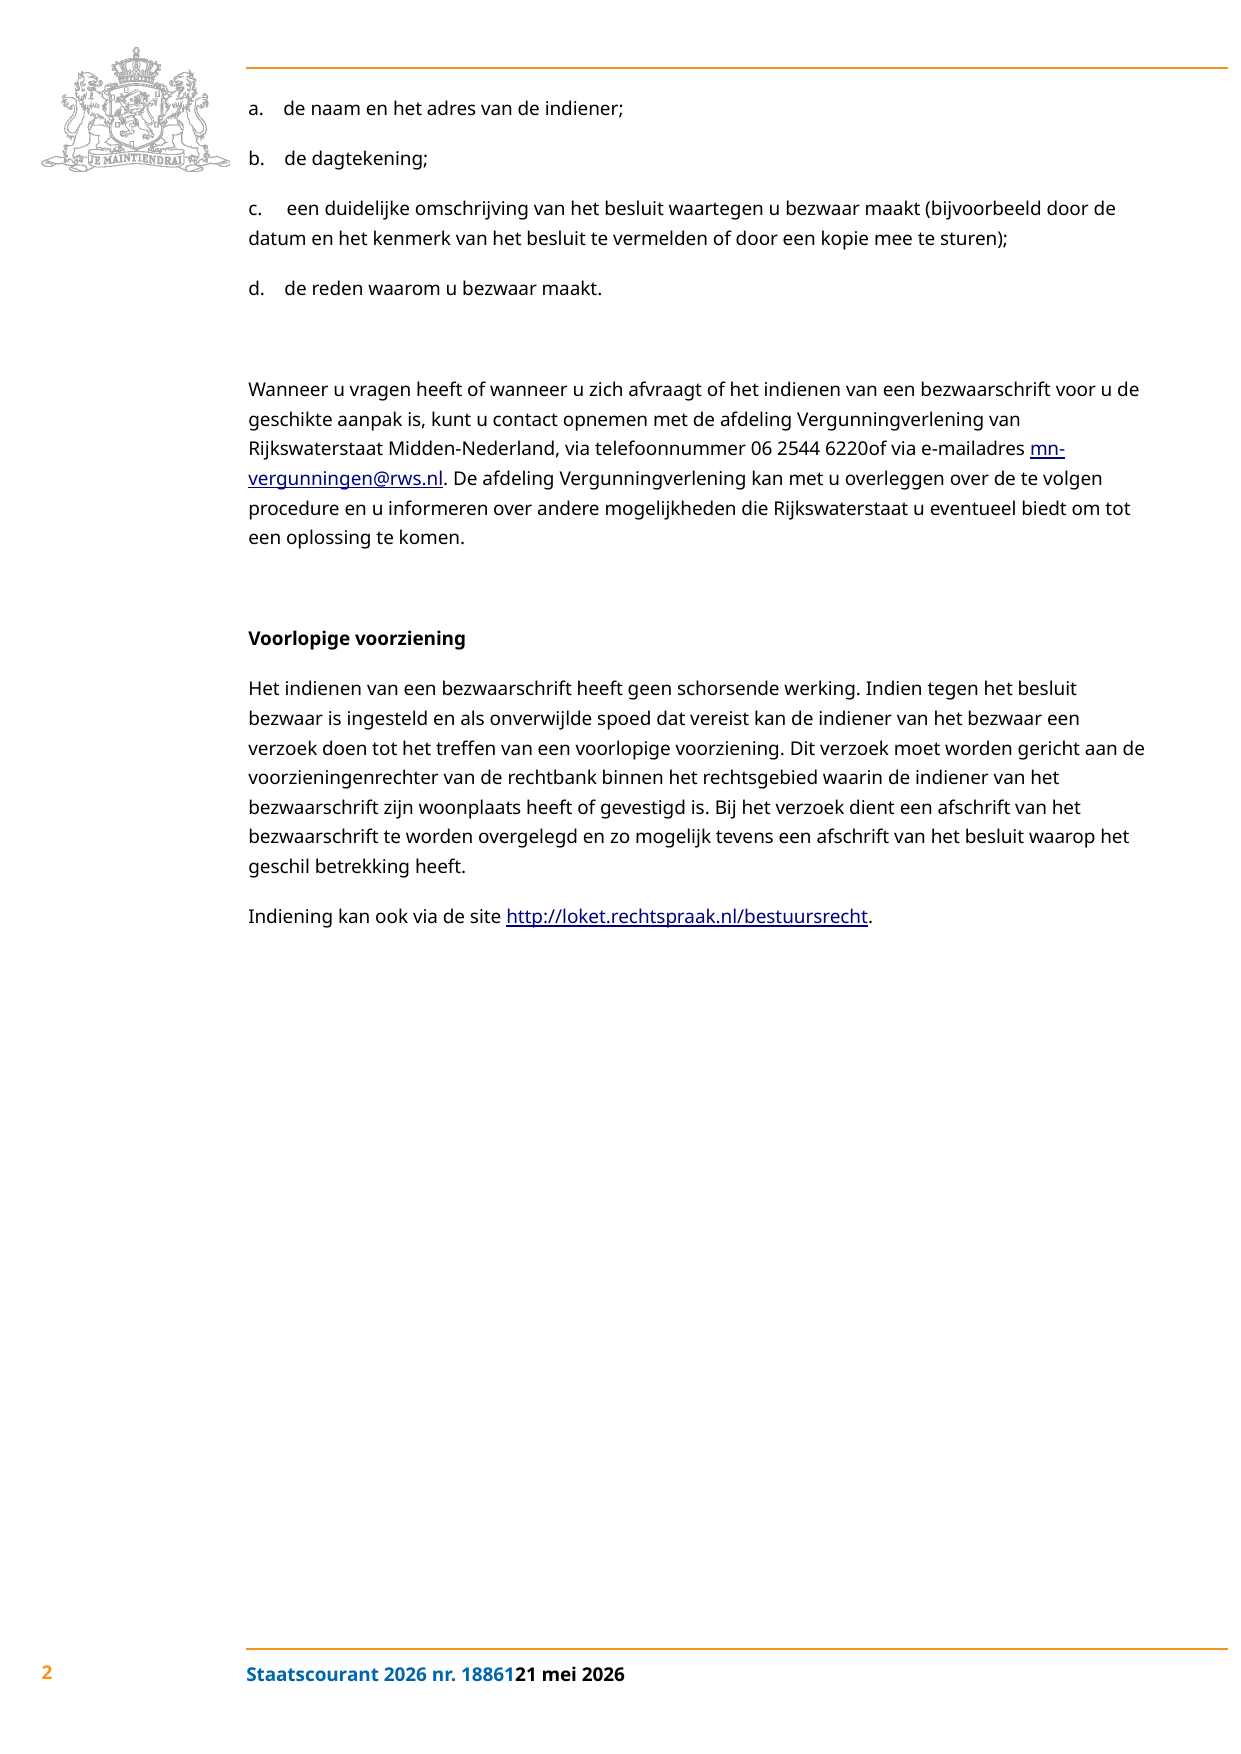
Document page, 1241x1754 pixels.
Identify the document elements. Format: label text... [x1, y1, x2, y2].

text Wanneer u vragen heeft of wanneer u zich afvraagt of het indienen van een bezwaarschrift voor u de geschikte aanpak is, kunt u contact opnemen met de afdeling Vergunningverlening van Rijkswaterstaat Midden-Nederland, via telefoonnummer 06 2544 6220of via e-mailadres mn-vergunningen@rws.nl. De afdeling Vergunningverlening kan met u overleggen over de te volgen procedure en u informeren over andere mogelijkheden die Rijkswaterstaat u eventueel biedt om tot een oplossing te komen. [248, 376, 1152, 550]
text a. de naam en het adres van de indiener; [248, 95, 1152, 121]
text Indiening kan ook via de site http://loket.rechtspraak.nl/bestuursrecht. [248, 903, 1152, 929]
text Voorlopige voorziening [248, 625, 1152, 651]
text Het indienen van een bezwaarschrift heeft geen schorsende werking. Indien tegen het besluit bezwaar is ingesteld en als onverwijlde spoed dat vereist kan de indiener van het bezwaar een verzoek doen tot het treffen van een voorlopige voorziening. Dit verzoek moet worden gericht aan de voorzieningenrechter van de rechtbank binnen het rechtsgebied waarin de indiener van het bezwaarschrift zijn woonplaats heeft of gevestigd is. Bij het verzoek dient een afschrift van het bezwaarschrift te worden overgelegd en zo mogelijk tevens een afschrift van het besluit waarop het geschil betrekking heeft. [248, 676, 1152, 879]
text b. de dagtekening; [248, 145, 1152, 171]
text c. een duidelijke omschrijving van het besluit waartegen u bezwaar maakt (bijvoorbeeld door de datum en het kenmerk van het besluit te vermelden of door een kopie mee te sturen); [248, 196, 1152, 251]
text d. de reden waarom u bezwaar maakt. [248, 276, 1152, 301]
picture [41, 47, 231, 172]
